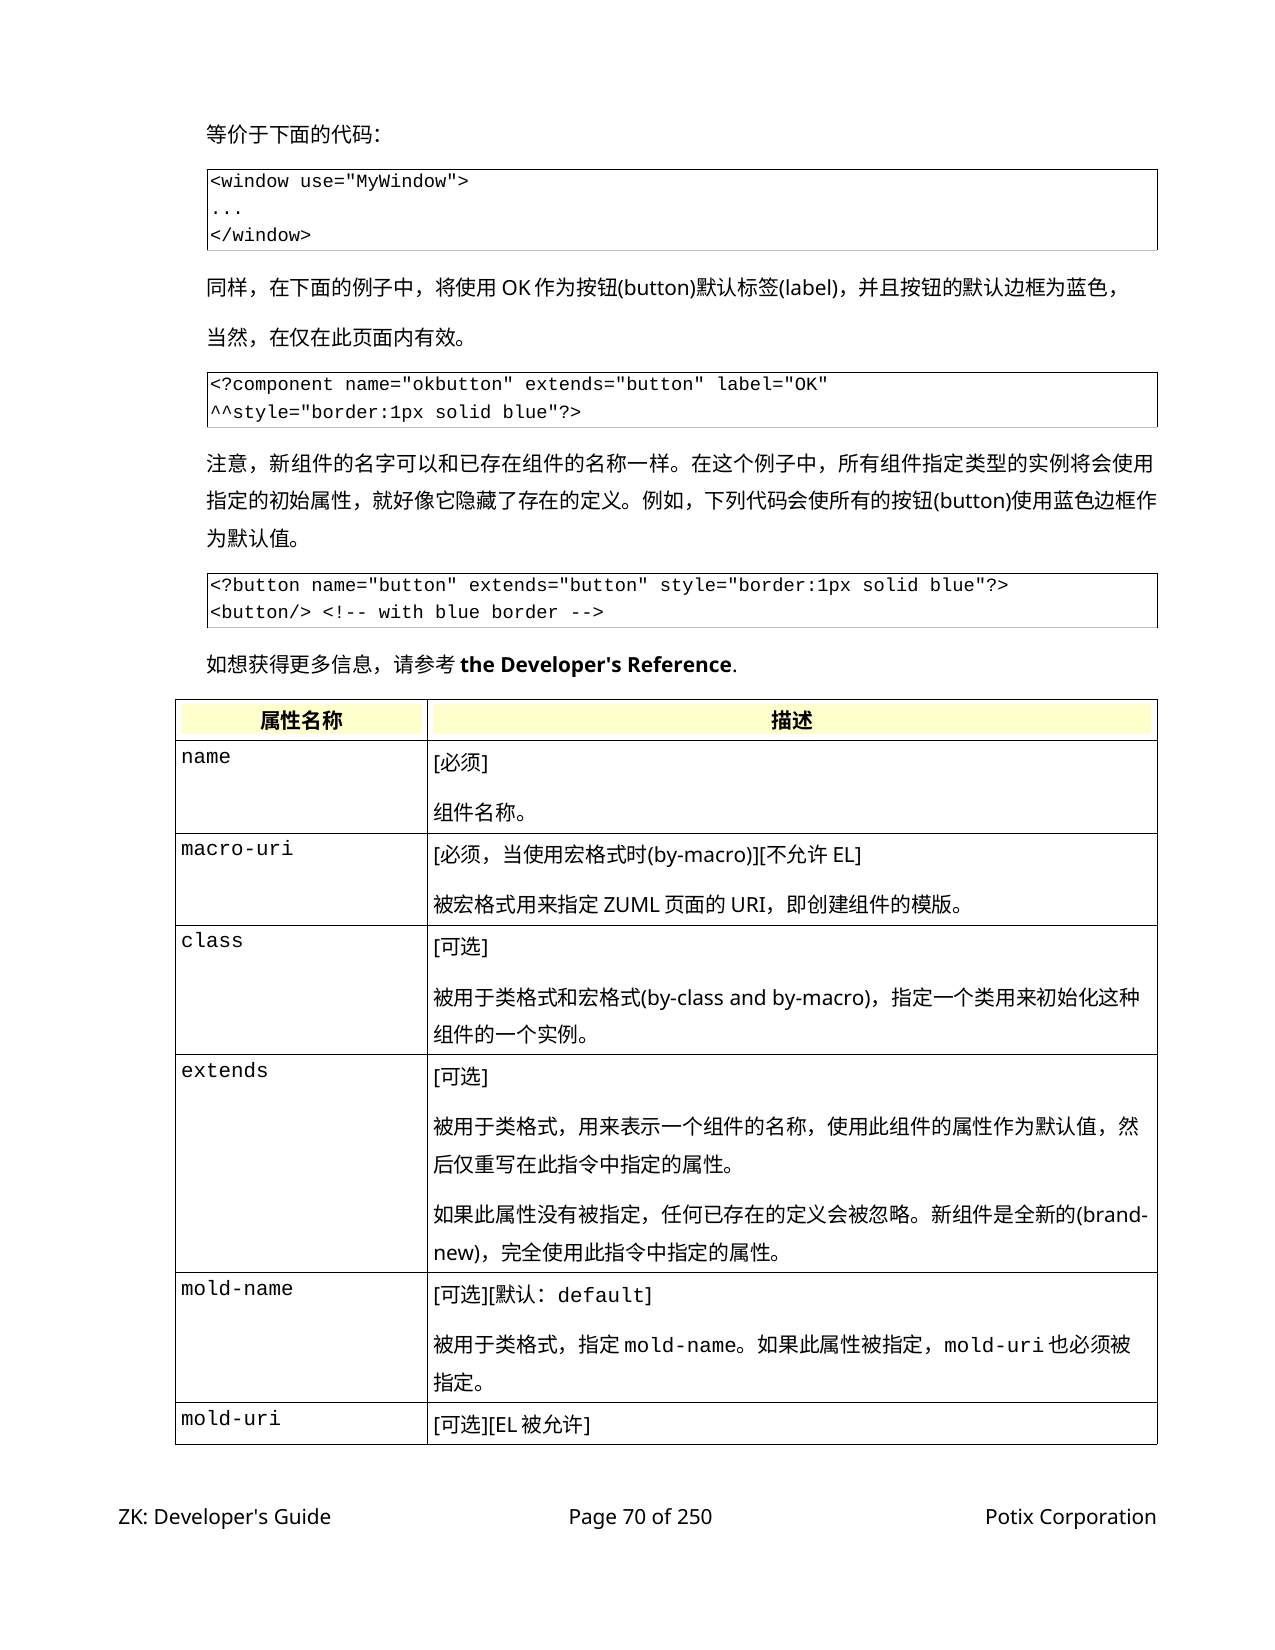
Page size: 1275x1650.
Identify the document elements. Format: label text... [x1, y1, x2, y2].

table_cell [可选] 被用于类格式和宏格式(by-class and by-macro)，指定一个类用来初始化这种组件的一个实例。 [428, 926, 1157, 1054]
text 如想获得更多信息，请参考the Developer's Reference. [207, 648, 1157, 678]
text 等价于下面的代码： [207, 118, 1157, 148]
text ^^style="border:1px solid blue"?> [208, 399, 1157, 427]
table_cell mold-name [176, 1273, 427, 1402]
table_cell [必须，当使用宏格式时(by-macro)][不允许EL] 被宏格式用来指定ZUML页面的URI，即创建组件的模版。 [428, 834, 1157, 925]
text <window use="MyWindow"> [208, 170, 1157, 193]
table_cell class [176, 926, 427, 1054]
text ... [208, 196, 1157, 220]
text 同样，在下面的例子中，将使用OK作为按钮(button)默认标签(label)，并且按钮的默认边框为蓝色， [207, 271, 1157, 301]
text <button/> <!-- with blue border --> [208, 600, 1157, 627]
text </window> [208, 223, 1157, 250]
table_cell [可选][默认：default] 被用于类格式，指定mold-name。如果此属性被指定，mold-uri也必须被指定。 [428, 1273, 1157, 1402]
table_cell mold-uri [176, 1403, 427, 1444]
text <?component name="okbutton" extends="button" label="OK" [208, 373, 1157, 397]
table_cell [必须] 组件名称。 [428, 741, 1157, 833]
table_cell name [176, 741, 427, 833]
text 注意，新组件的名字可以和已存在组件的名称一样。在这个例子中，所有组件指定类型的实例将会使用指定的初始属性，就好像它隐藏了存在的定义。例如，下列代码会使所有的按钮(button)使用蓝色边框作为默认值。 [207, 447, 1157, 552]
table_cell extends [176, 1055, 427, 1272]
table_header 描述 [428, 700, 1157, 740]
table_header 属性名称 [176, 700, 427, 740]
text 当然，在仅在此页面内有效。 [207, 322, 1157, 352]
text <?button name="button" extends="button" style="border:1px solid blue"?> [208, 574, 1157, 597]
table_cell macro-uri [176, 834, 427, 925]
table_cell [可选][EL被允许] [428, 1403, 1157, 1444]
table_cell [可选] 被用于类格式，用来表示一个组件的名称，使用此组件的属性作为默认值，然后仅重写在此指令中指定的属性。 如果此属性没有被指定，任何已存在的定义会被忽略。新组件是全新的(brand-new)，完全使用此指令中指定的属性。 [428, 1055, 1157, 1272]
